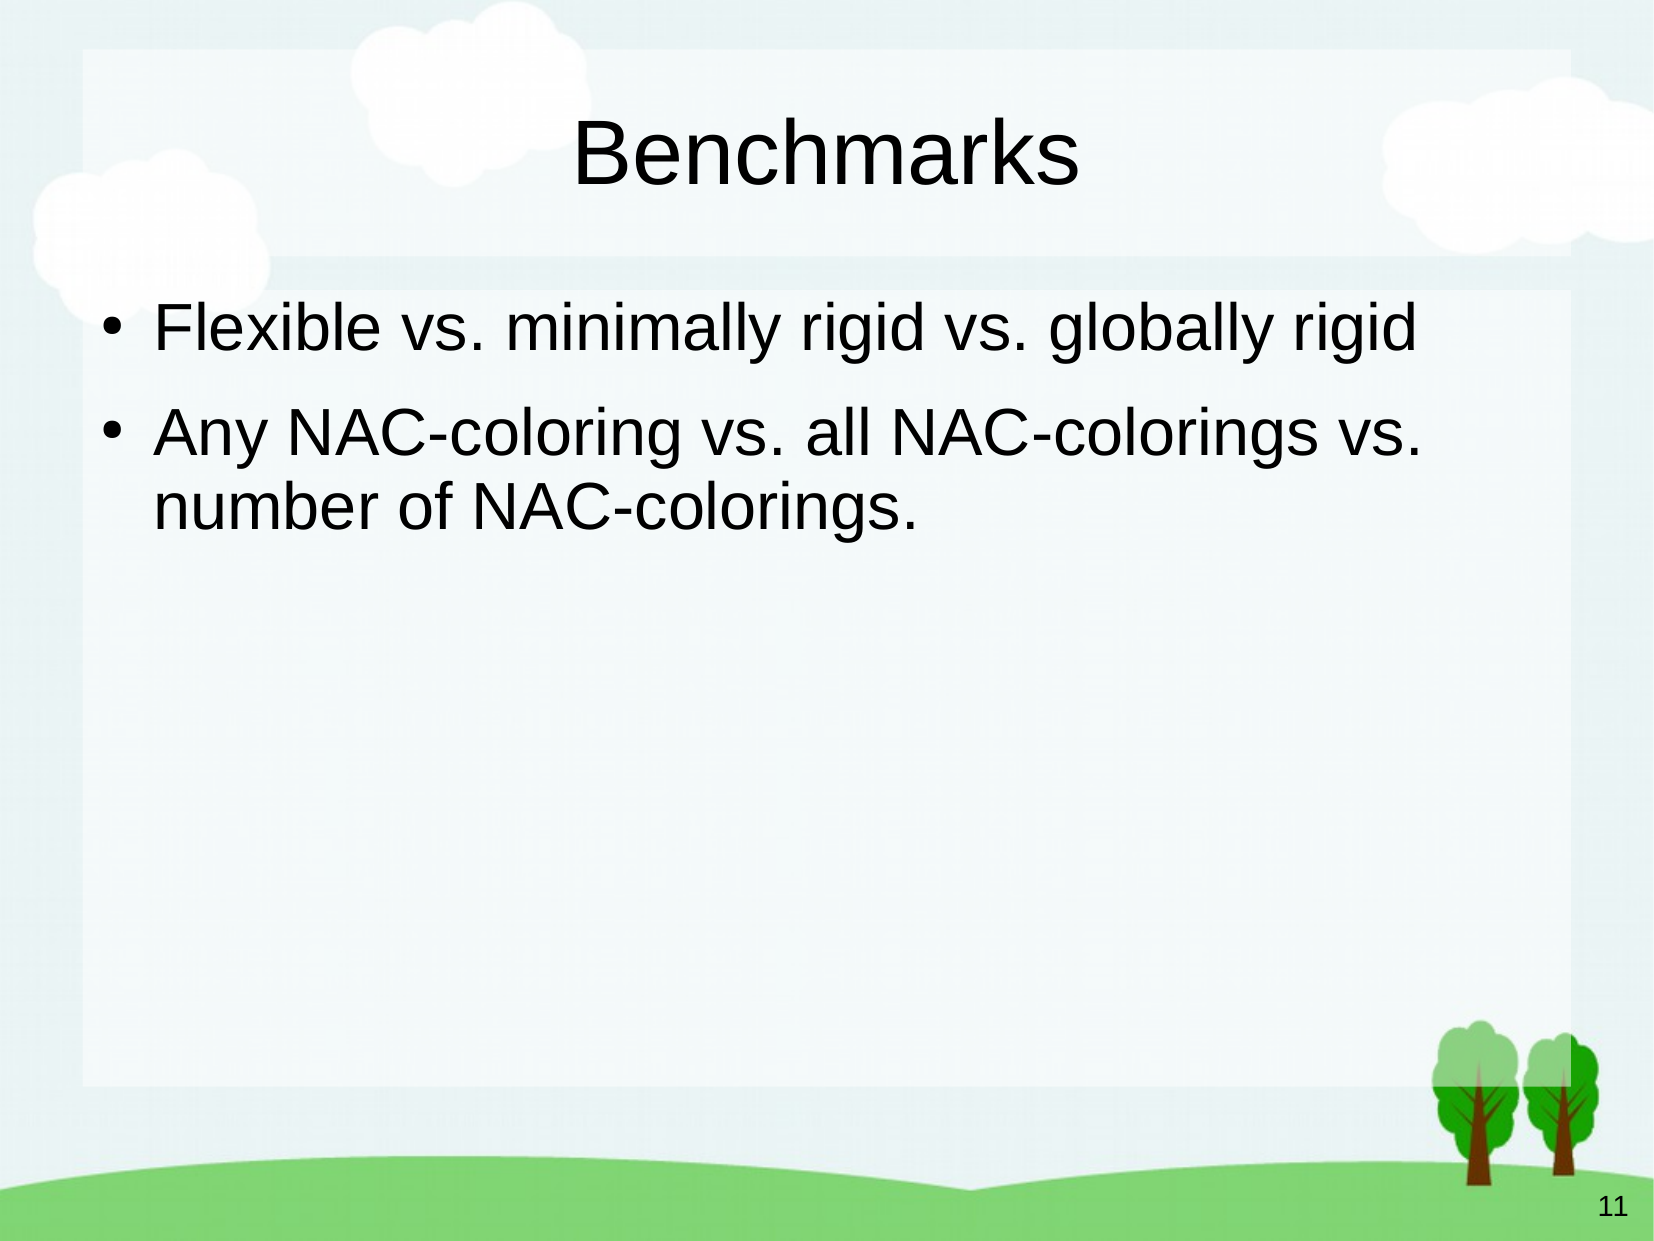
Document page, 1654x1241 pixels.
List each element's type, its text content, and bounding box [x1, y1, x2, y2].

picture [0, 0, 1654, 1241]
title Benchmarks [82, 49, 1571, 257]
list Flexible vs. minimally rigid vs. globally rigid Any NAC-coloring vs. all NAC-colorings vs. number of NAC-colorings. [82, 290, 1571, 1087]
